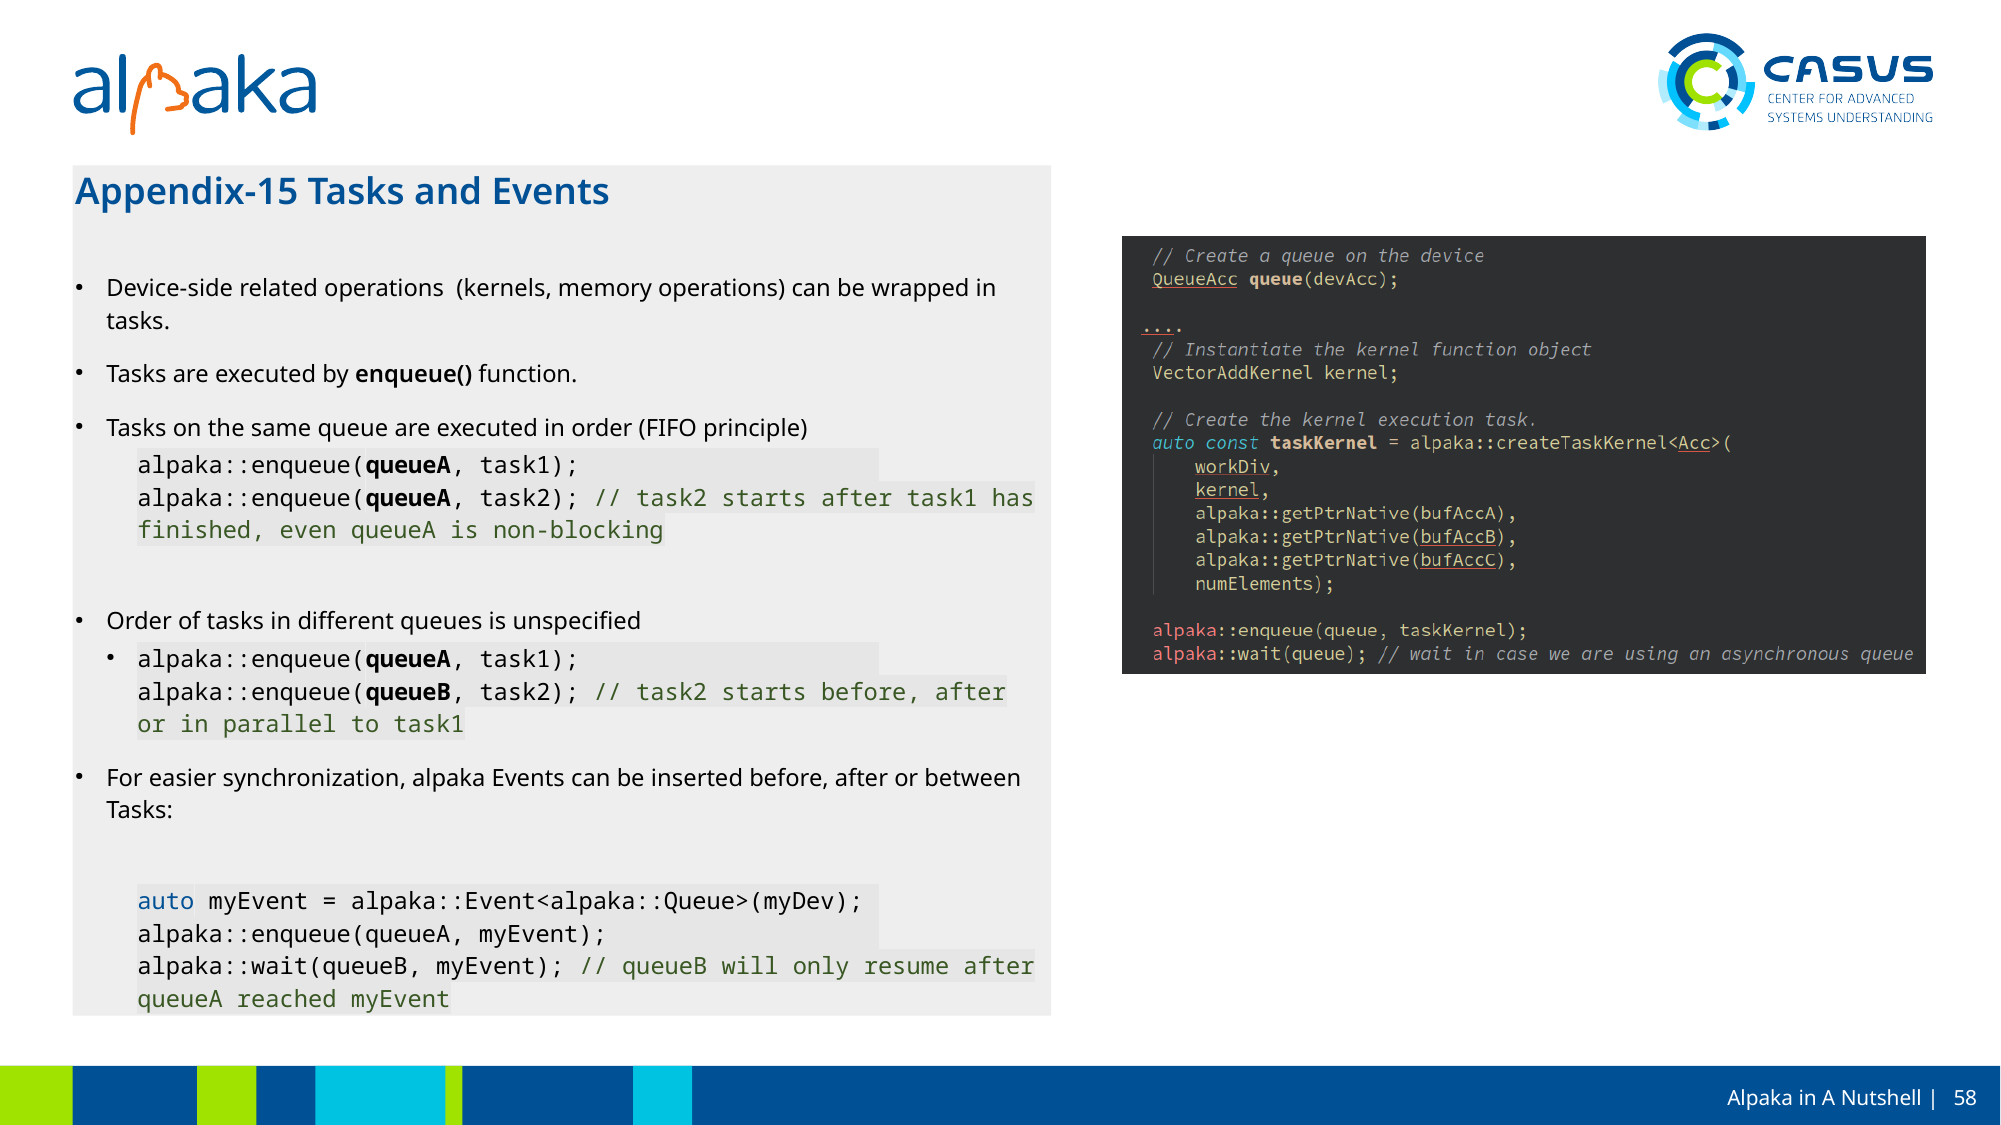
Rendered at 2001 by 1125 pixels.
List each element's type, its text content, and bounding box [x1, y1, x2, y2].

title [70, 54, 1620, 151]
picture [1122, 236, 1926, 674]
list Appendix-15 Tasks and Events Device-side related operations (kernels, memory operations) can be wrapped in tasks. Tasks are executed by enqueue() function. Tasks on the same queue are executed in order (FIFO principle) alpaka::enqueue(queueA, task1); alpaka::enqueue(queueA, task2); // task2 starts after task1 has finished, even queueA is non-blocking Order of tasks in different queues is unspecified alpaka::enqueue(queueA, task1); alpaka::enqueue(queueB, task2); // task2 starts before, after or in parallel to task1 For easier synchronization, alpaka Events can be inserted before, after or between Tasks: auto myEvent = alpaka::Event<alpaka::Queue>(myDev); alpaka::enqueue(queueA, myEvent); alpaka::wait(queueB, myEvent); // queueB will only resume after queueA reached myEvent [72, 165, 1052, 1016]
picture [72, 53, 317, 136]
picture [1658, 33, 1933, 131]
